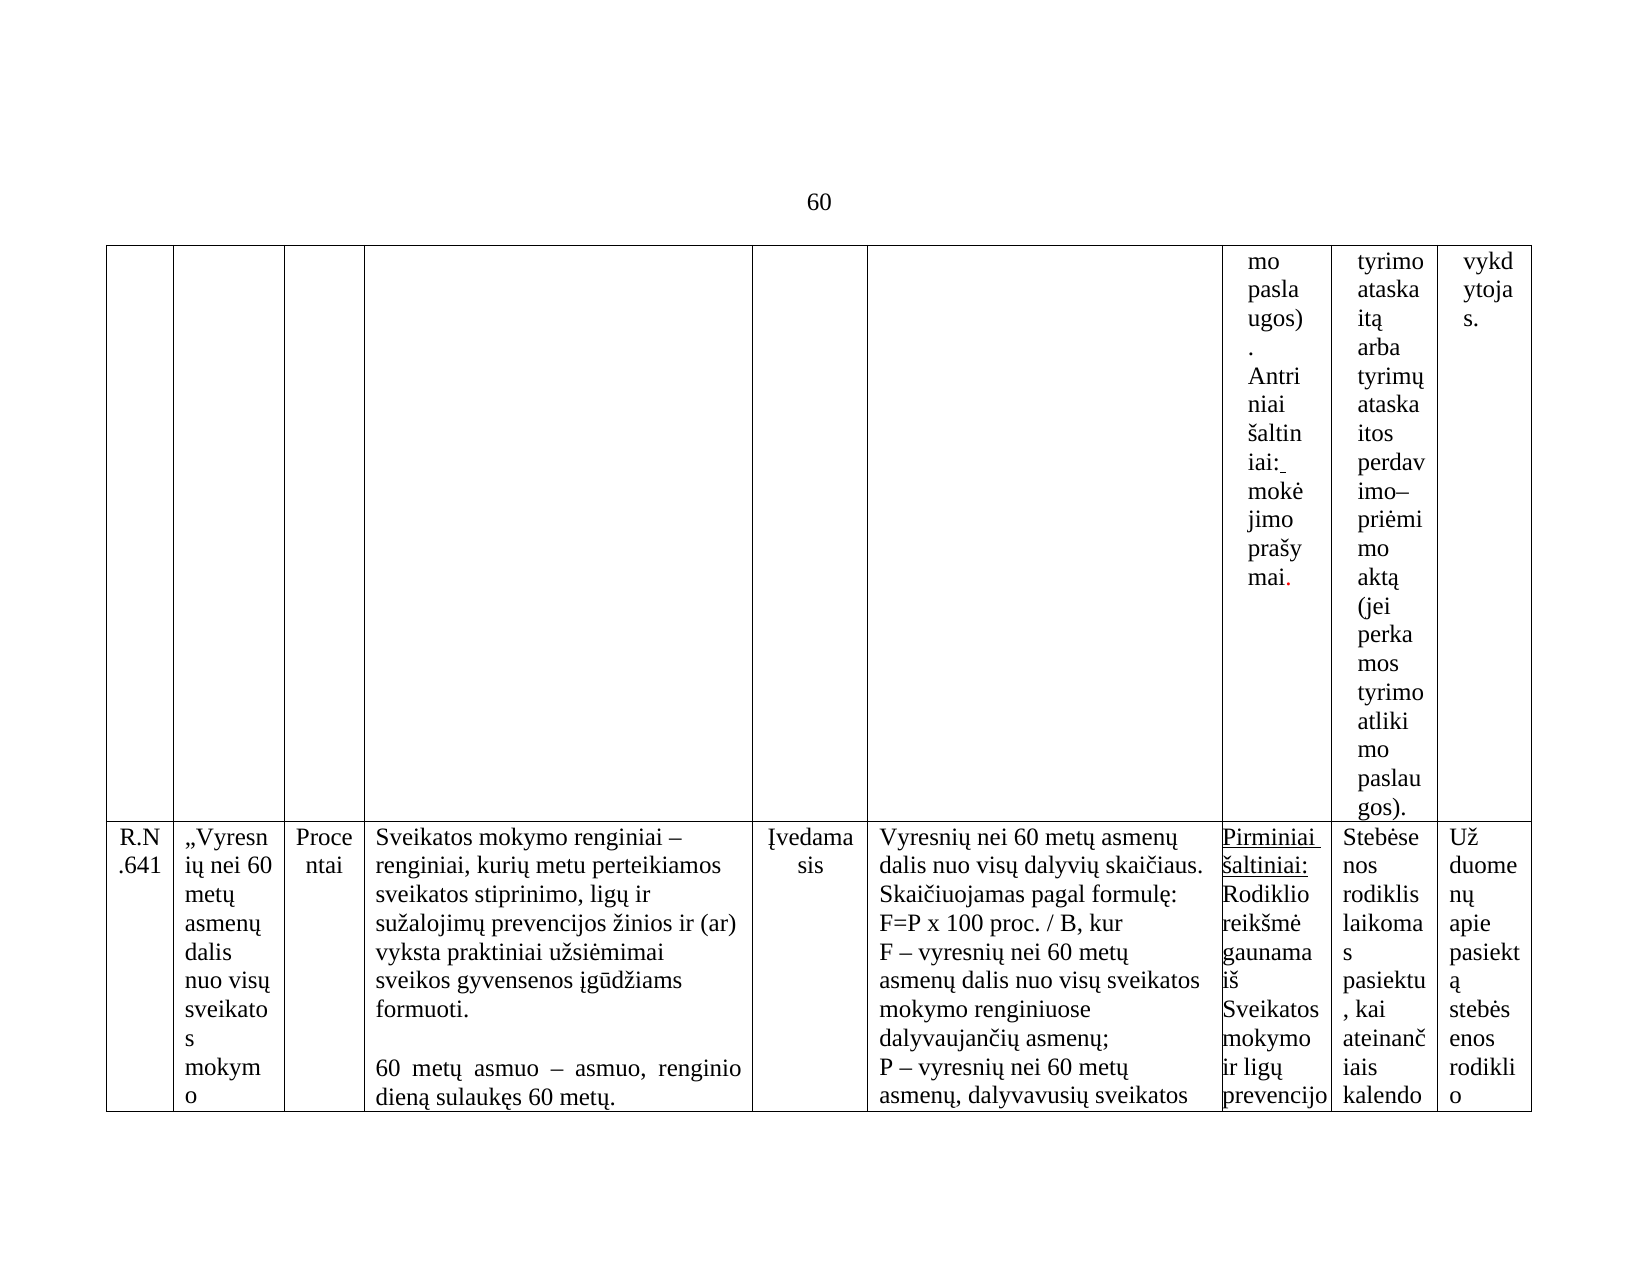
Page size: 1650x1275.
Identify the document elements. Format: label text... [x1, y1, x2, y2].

table_cell Įvedamasis [753, 822, 867, 1111]
table_cell [868, 246, 1222, 821]
table_cell [365, 246, 752, 821]
table_cell Pirminiai šaltiniai: Rodiklio reikšmė gaunama iš Sveikatos mokymo ir ligų prevencijo [1223, 822, 1331, 1111]
table_cell R.N.641 [107, 822, 173, 1111]
table_cell Sveikatos mokymo renginiai – renginiai, kurių metu perteikiamos sveikatos stiprinimo, ligų ir sužalojimų prevencijos žinios ir (ar) vyksta praktiniai užsiėmimai sveikos gyvensenos įgūdžiams formuoti. 60 metų asmuo – asmuo, renginio dieną sulaukęs 60 metų. [365, 822, 752, 1111]
table_cell vykdytojas. [1438, 246, 1531, 821]
table_cell [107, 246, 173, 821]
table_cell Už duomenų apie pasiektą stebėsenos rodiklio [1438, 822, 1531, 1111]
table_cell [174, 246, 284, 821]
table_cell Procentai [285, 822, 364, 1111]
table_cell tyrimo ataskaitą arba tyrimų ataskaitos perdavimo–priėmimo aktą (jei perkamos tyrimo atlikimo paslaugos). [1332, 246, 1437, 821]
table_cell Vyresnių nei 60 metų asmenų dalis nuo visų dalyvių skaičiaus. Skaičiuojamas pagal formulę: F=P x 100 proc. / B, kur F – vyresnių nei 60 metų asmenų dalis nuo visų sveikatos mokymo renginiuose dalyvaujančių asmenų; P – vyresnių nei 60 metų asmenų, dalyvavusių sveikatos [868, 822, 1222, 1111]
table_cell „Vyresnių nei 60 metų asmenų dalis nuo visų sveikatos mokymo [174, 822, 284, 1111]
table_cell Stebėsenos rodiklis laikomas pasiektu, kai ateinančiais kalendo [1332, 822, 1437, 1111]
table_cell mo paslaugos). Antriniai šaltiniai: mokėjimo prašymai. [1223, 246, 1331, 821]
table_cell [285, 246, 364, 821]
table_cell [753, 246, 867, 821]
